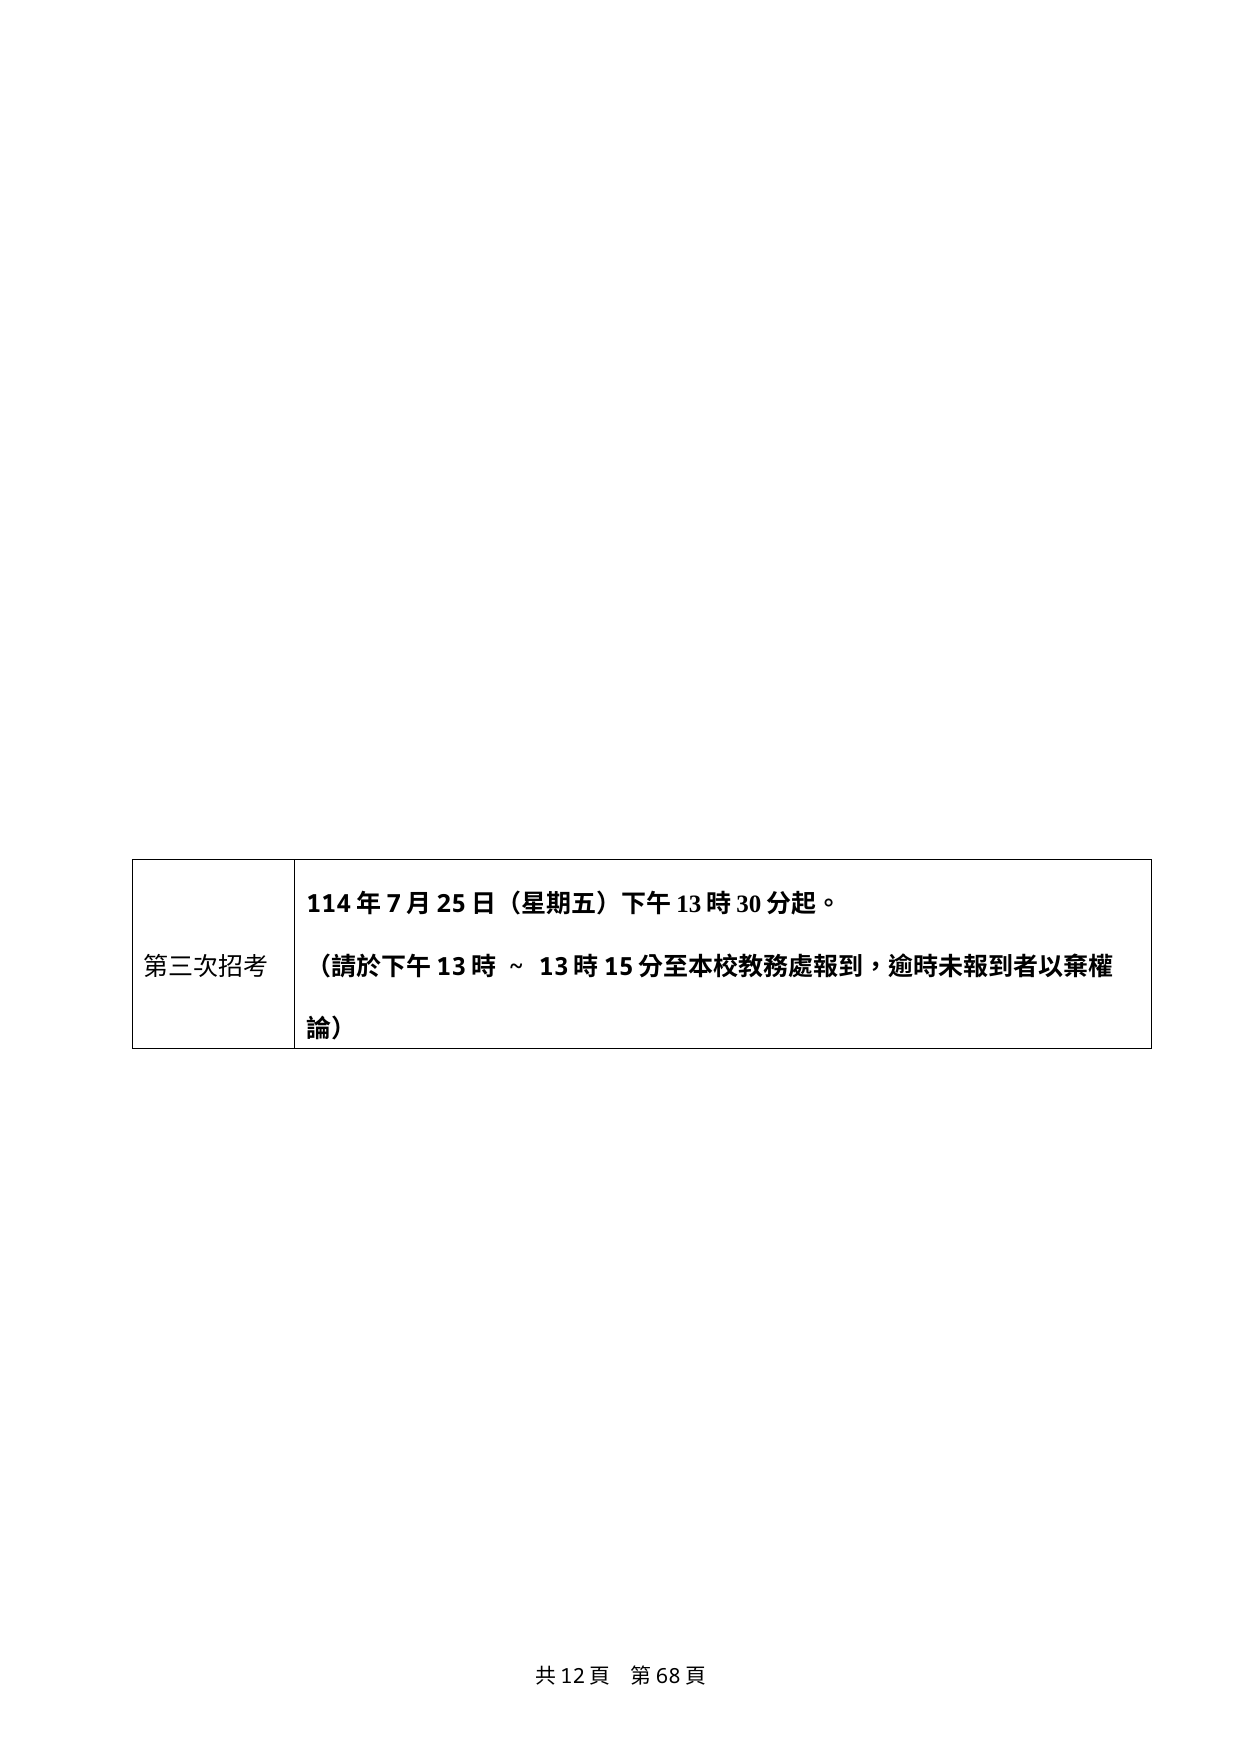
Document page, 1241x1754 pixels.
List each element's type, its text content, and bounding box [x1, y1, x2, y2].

table_cell 114年7月25日（星期五）下午13時30分起。 （請於下午13時 ~ 13時15分至本校教務處報到，逾時未報到者以棄權論） [295, 860, 1151, 1048]
table_cell 第三次招考 [133, 860, 294, 1048]
